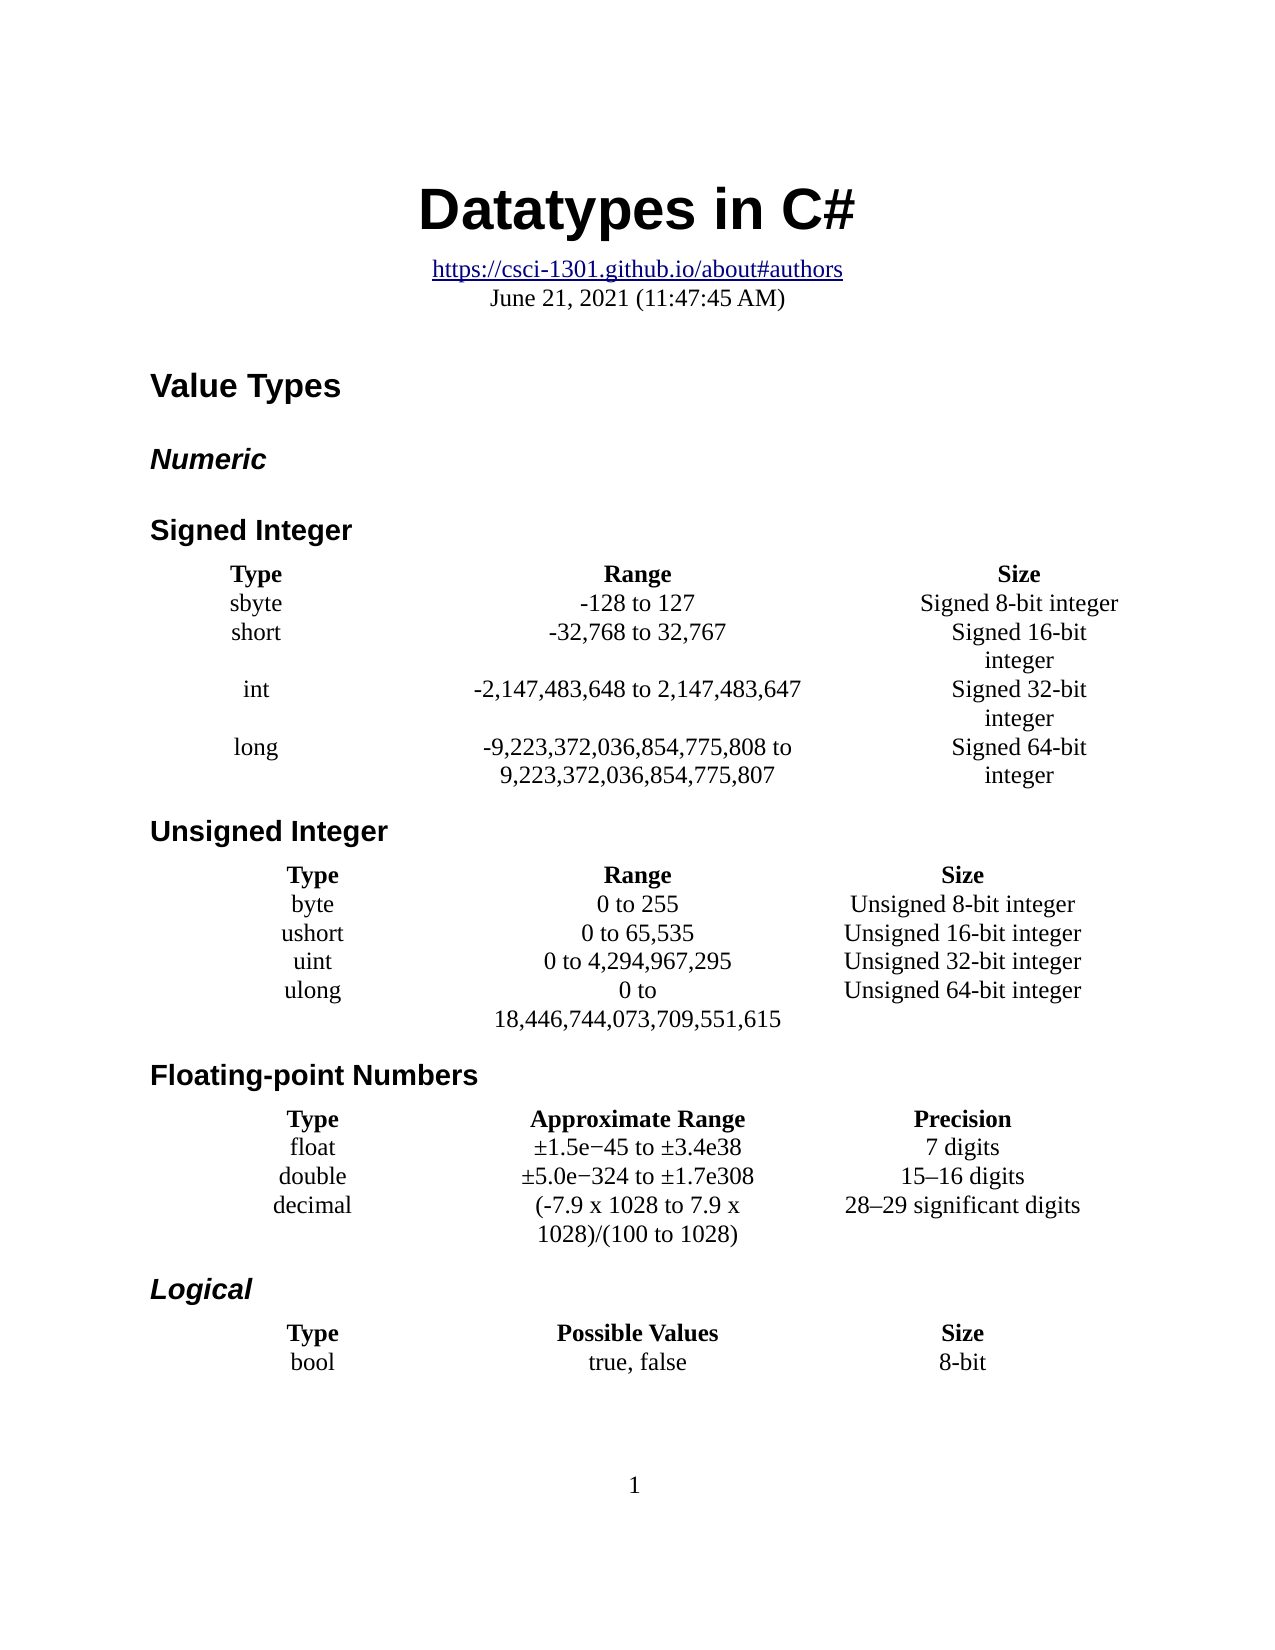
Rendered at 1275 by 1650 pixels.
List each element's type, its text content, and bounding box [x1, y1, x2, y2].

table_header Range [475, 860, 800, 889]
table_cell long [150, 732, 362, 789]
table_cell Signed 8-bit integer [913, 588, 1125, 617]
table_cell byte [150, 889, 475, 918]
table_header Approximate Range [475, 1104, 800, 1132]
table_cell Signed 32-bit integer [913, 674, 1125, 732]
table_cell -9,223,372,036,854,775,808 to 9,223,372,036,854,775,807 [362, 732, 913, 789]
text June 21, 2021 (11:47:45 AM) [150, 283, 1125, 312]
table_cell 0 to 4,294,967,295 [475, 946, 800, 975]
subtitle Logical [150, 1272, 1125, 1306]
table_cell Signed 64-bit integer [913, 732, 1125, 789]
table_cell decimal [150, 1190, 475, 1247]
table_header Precision [800, 1104, 1125, 1132]
table_cell -2,147,483,648 to 2,147,483,647 [362, 674, 913, 732]
table_cell ±5.0e−324 to ±1.7e308 [475, 1161, 800, 1190]
table_header Type [150, 1319, 475, 1347]
table_cell 28–29 significant digits [800, 1190, 1125, 1247]
table_cell ulong [150, 975, 475, 1033]
subtitle Signed Integer [150, 513, 1125, 547]
table_cell double [150, 1161, 475, 1190]
table_cell 15–16 digits [800, 1161, 1125, 1190]
table_header Range [362, 559, 913, 588]
table_header Type [150, 1104, 475, 1132]
title Datatypes in C# [150, 175, 1125, 242]
text https://csci-1301.github.io/about#authors [150, 254, 1125, 283]
table_header Possible Values [475, 1319, 800, 1347]
subtitle Unsigned Integer [150, 814, 1125, 848]
table_cell ushort [150, 918, 475, 946]
table_header Size [800, 1319, 1125, 1347]
table_cell Unsigned 64-bit integer [800, 975, 1125, 1033]
table_cell ±1.5e−45 to ±3.4e38 [475, 1133, 800, 1161]
table_cell 0 to 65,535 [475, 918, 800, 946]
table_cell true, false [475, 1347, 800, 1376]
table_cell float [150, 1133, 475, 1161]
table_cell 0 to 18,446,744,073,709,551,615 [475, 975, 800, 1033]
table_cell -128 to 127 [362, 588, 913, 617]
subtitle Numeric [150, 442, 1125, 476]
subtitle Value Types [150, 366, 1125, 404]
table_cell (-7.9 x 1028 to 7.9 x 1028)/(100 to 1028) [475, 1190, 800, 1247]
table_cell Signed 16-bit integer [913, 617, 1125, 674]
table_header Size [800, 860, 1125, 889]
table_cell 7 digits [800, 1133, 1125, 1161]
table_header Type [150, 559, 362, 588]
table_cell 0 to 255 [475, 889, 800, 918]
table_header Type [150, 860, 475, 889]
table_cell uint [150, 946, 475, 975]
table_cell Unsigned 16-bit integer [800, 918, 1125, 946]
table_cell sbyte [150, 588, 362, 617]
table_header Size [913, 559, 1125, 588]
table_cell Unsigned 32-bit integer [800, 946, 1125, 975]
table_cell bool [150, 1347, 475, 1376]
table_cell -32,768 to 32,767 [362, 617, 913, 674]
table_cell int [150, 674, 362, 732]
subtitle Floating-point Numbers [150, 1058, 1125, 1091]
table_cell short [150, 617, 362, 674]
table_cell Unsigned 8-bit integer [800, 889, 1125, 918]
table_cell 8-bit [800, 1347, 1125, 1376]
